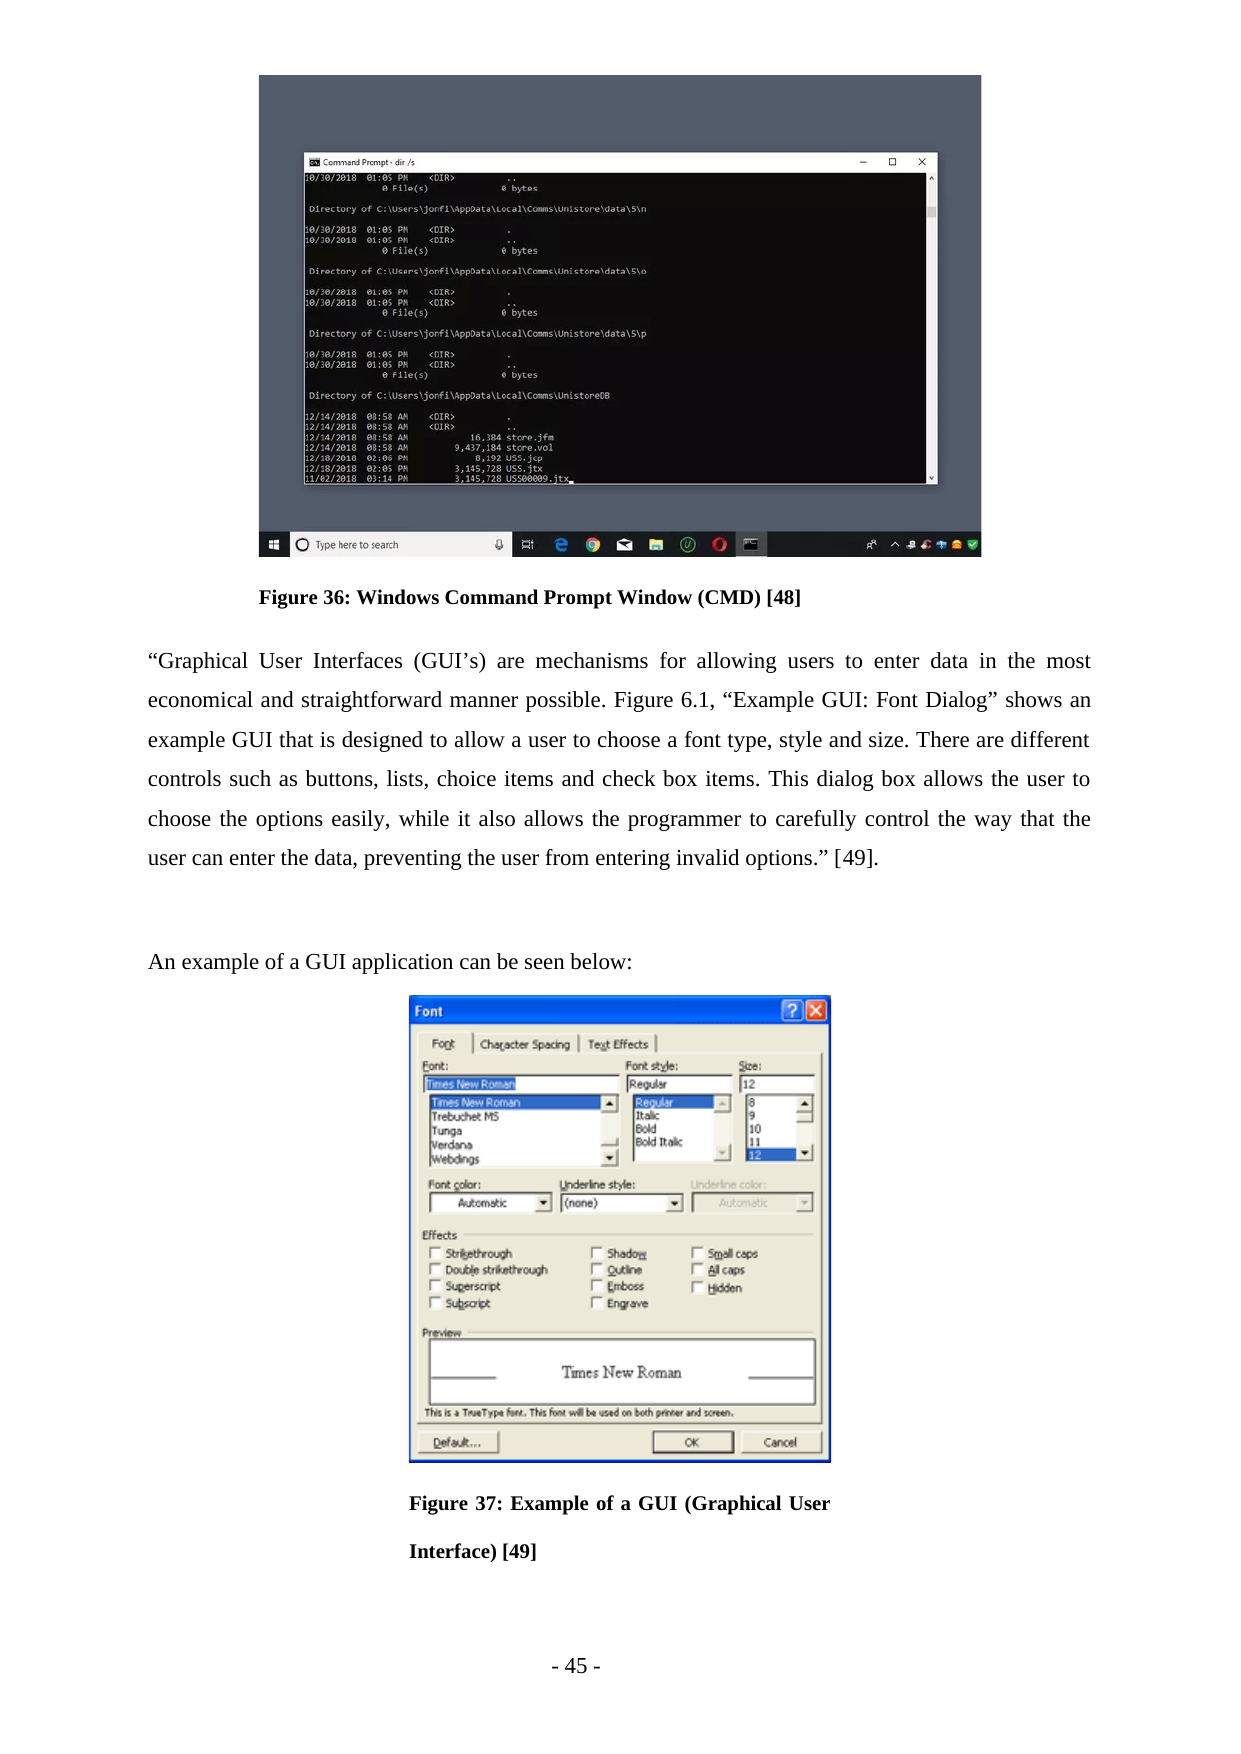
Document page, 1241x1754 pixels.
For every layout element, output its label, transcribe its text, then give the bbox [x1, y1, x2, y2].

text Figure 37: Example of a GUI (Graphical User Interface) [49] [409, 1463, 831, 1563]
text “Graphical User Interfaces (GUI’s) are mechanisms for allowing users to enter data in the most economical and straightforward manner possible. Figure 6.1, “Example GUI: Font Dialog” shows an example GUI that is designed to allow a user to choose a font type, style and size. There are different controls such as buttons, lists, choice items and check box items. This dialog box allows the user to choose the options easily, while it also allows the programmer to carefully control the way that the user can enter the data, preventing the user from entering invalid options.” [49]. [148, 647, 1092, 871]
text Figure 36: Windows Command Prompt Window (CMD) [48] [259, 557, 981, 609]
picture [408, 995, 832, 1463]
picture [258, 75, 982, 557]
text An example of a GUI application can be seen below: [148, 948, 1092, 974]
